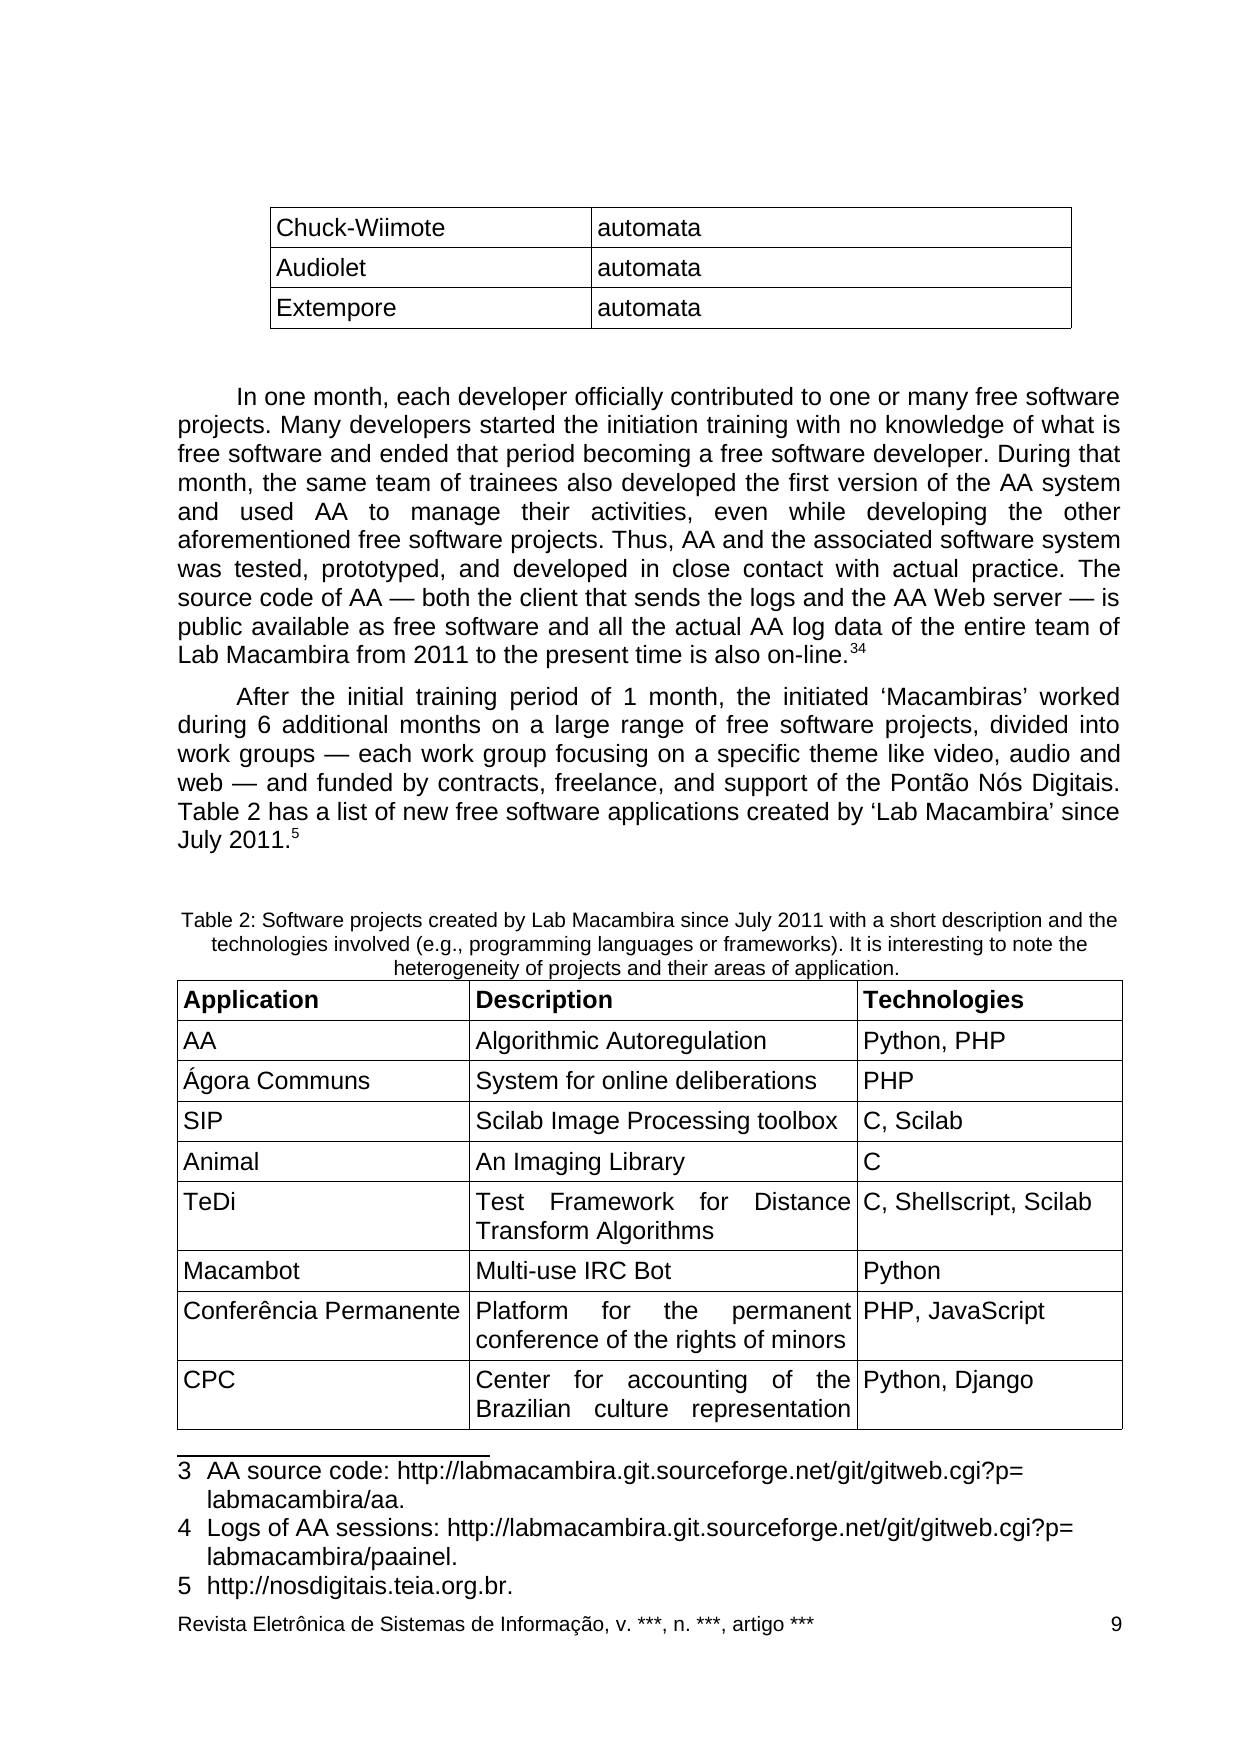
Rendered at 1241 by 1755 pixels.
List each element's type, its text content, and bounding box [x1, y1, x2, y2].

table_cell Ágora Communs [178, 1061, 469, 1101]
table_cell TeDi [178, 1182, 469, 1250]
table_cell AA [178, 1021, 469, 1060]
table_cell C, Scilab [858, 1102, 1122, 1141]
text In one month, each developer officially contributed to one or many free software projects. Many developers started the initiation training with no knowledge of what is free software and ended that period becoming a free software developer. During that month, the same team of trainees also developed the first version of the AA system and used AA to manage their activities, even while developing the other aforementioned free software projects. Thus, AA and the associated software system was tested, prototyped, and developed in close contact with actual practice. The source code of AA — both the client that sends the logs and the AA Web server — is public available as free software and all the actual AA log data of the entire team of Lab Macambira from 2011 to the present time is also on-line. [177, 381, 1122, 669]
table_header Description [470, 981, 857, 1020]
table_cell Audiolet [271, 248, 591, 287]
table_header Application [178, 981, 469, 1020]
text Logs of AA sessions: http://labmacambira.git.sourceforge.net/git/gitweb.cgi?p= labmacambira/paainel. [177, 1513, 1122, 1571]
table_cell Python, Django [858, 1361, 1122, 1429]
table_cell Test Framework for Distance Transform Algorithms [470, 1182, 857, 1250]
table_cell C, Shellscript, Scilab [858, 1182, 1122, 1250]
table_cell C [858, 1142, 1122, 1181]
table_cell Algorithmic Autoregulation [470, 1021, 857, 1060]
table_cell automata [592, 248, 1071, 287]
table_cell An Imaging Library [470, 1142, 857, 1181]
table_cell Extempore [271, 288, 591, 328]
table_cell PHP, JavaScript [858, 1292, 1122, 1359]
table_cell System for online deliberations [470, 1061, 857, 1101]
text Table 2: Software projects created by Lab Macambira since July 2011 with a short description and the technologies involved (e.g., programming languages or frameworks). It is interesting to note the heterogeneity of projects and their areas of application. [177, 908, 1122, 979]
table_cell Multi-use IRC Bot [470, 1251, 857, 1291]
table_cell Chuck-Wiimote [271, 208, 591, 247]
table_cell automata [592, 288, 1071, 328]
table_cell automata [592, 208, 1071, 247]
table_cell Macambot [178, 1251, 469, 1291]
table_cell PHP [858, 1061, 1122, 1101]
table_cell Conferência Permanente [178, 1292, 469, 1359]
table_cell CPC [178, 1361, 469, 1429]
table_cell Platform for the permanent conference of the rights of minors [470, 1292, 857, 1359]
text AA source code: http://labmacambira.git.sourceforge.net/git/gitweb.cgi?p= labmacambira/aa. [177, 1456, 1122, 1513]
table_cell SIP [178, 1102, 469, 1141]
table_header Technologies [858, 981, 1122, 1020]
table_cell Python [858, 1251, 1122, 1291]
table_cell Animal [178, 1142, 469, 1181]
text http://nosdigitais.teia.org.br. [177, 1571, 1122, 1599]
text After the initial training period of 1 month, the initiated ‘Macambiras’ worked during 6 additional months on a large range of free software projects, divided into work groups — each work group focusing on a specific theme like video, audio and web — and funded by contracts, freelance, and support of the Pontão Nós Digitais. Table 2 has a list of new free software applications created by ‘Lab Macambira’ since July 2011. [177, 681, 1122, 854]
table_cell Center for accounting of the Brazilian culture representation [470, 1361, 857, 1429]
table_cell Scilab Image Processing toolbox [470, 1102, 857, 1141]
table_cell Python, PHP [858, 1021, 1122, 1060]
